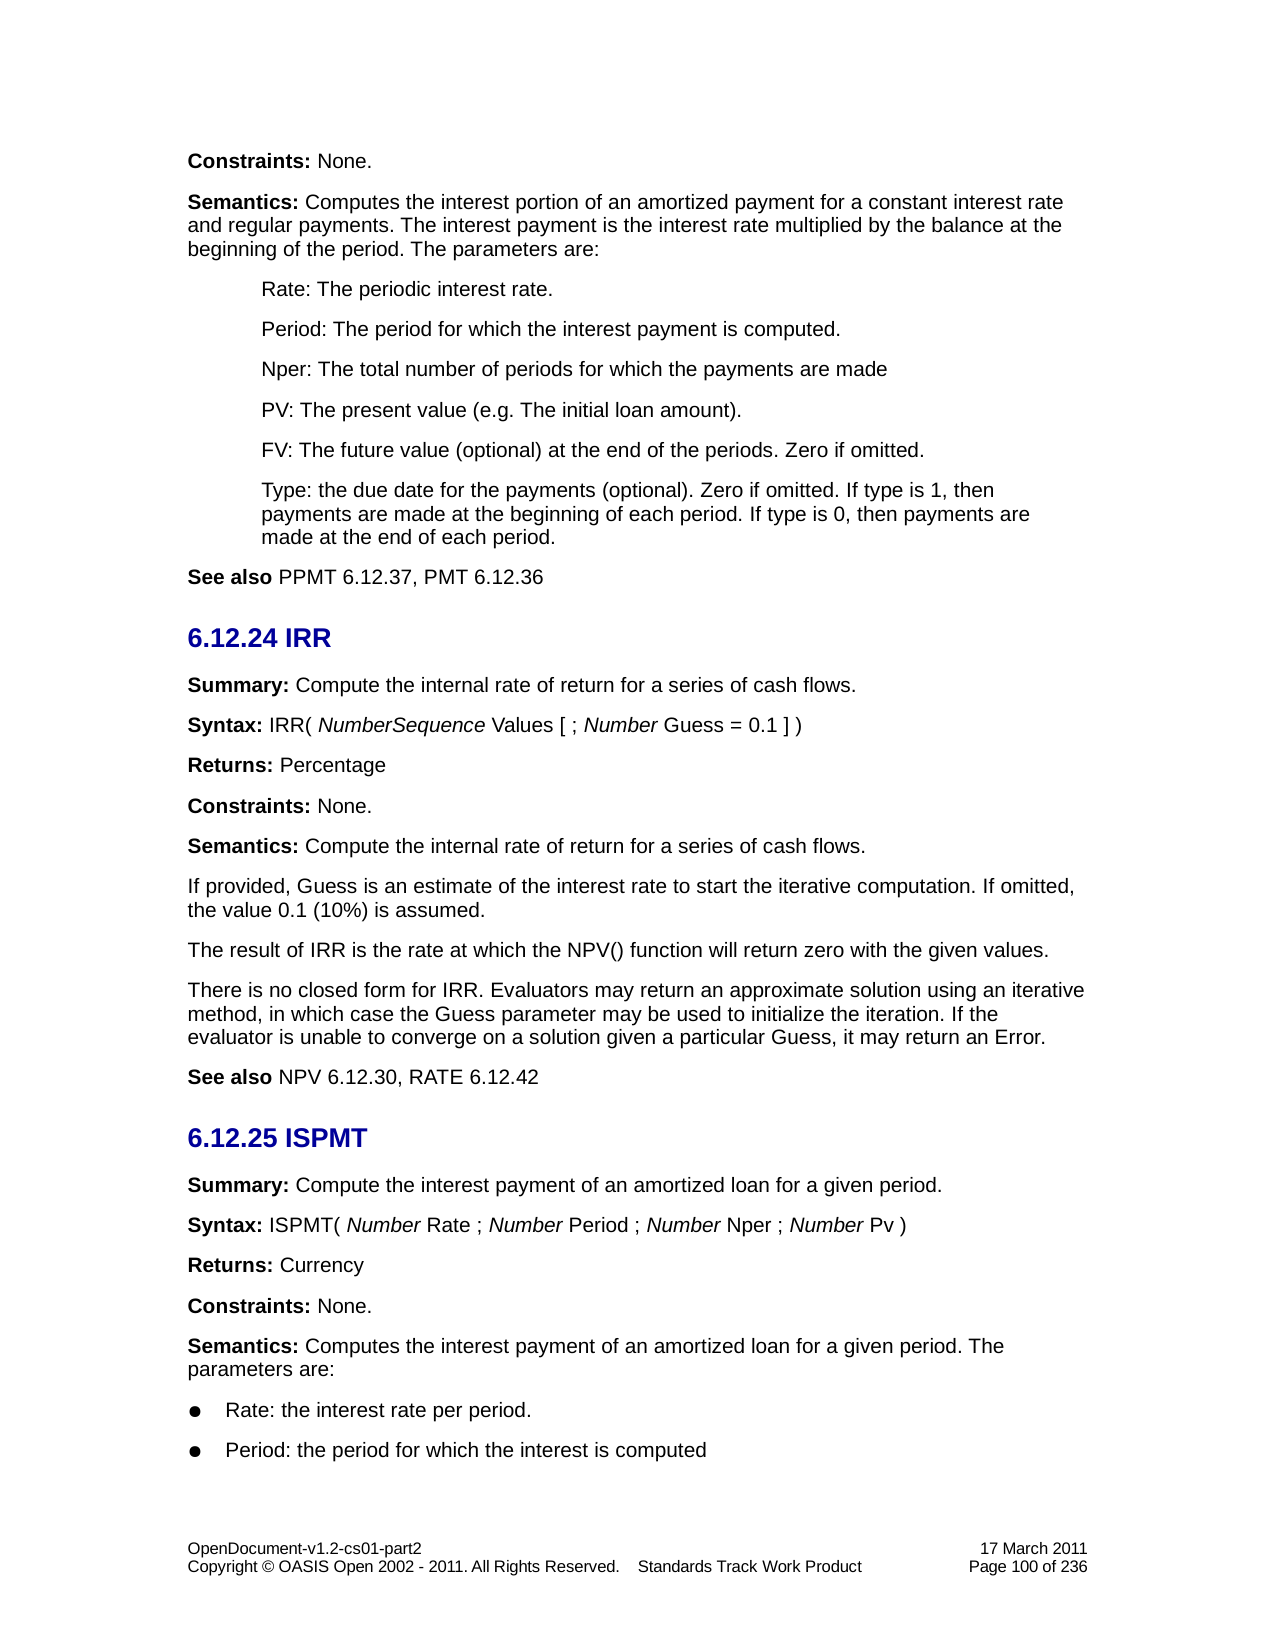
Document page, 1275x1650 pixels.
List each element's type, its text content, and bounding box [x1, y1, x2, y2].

text There is no closed form for IRR. Evaluators may return an approximate solution using an iterative method, in which case the Guess parameter may be used to initialize the iteration. If the evaluator is unable to converge on a solution given a particular Guess, it may return an Error. [187, 978, 1088, 1049]
subtitle ISPMT [187, 1123, 1088, 1153]
text Summary: Compute the interest payment of an amortized loan for a given period. [187, 1173, 1088, 1197]
text Type: the due date for the payments (optional). Zero if omitted. If type is 1, then payments are made at the beginning of each period. If type is 0, then payments are made at the end of each period. [261, 478, 1088, 549]
text Constraints: None. [187, 150, 1088, 173]
text PV: The present value (e.g. The initial loan amount). [261, 398, 1088, 422]
text Summary: Compute the internal rate of return for a series of cash flows. [187, 673, 1088, 697]
text Period: The period for which the interest payment is computed. [261, 318, 1088, 341]
subtitle IRR [187, 623, 1088, 653]
text If provided, Guess is an estimate of the interest rate to start the iterative computation. If omitted, the value 0.1 (10%) is assumed. [187, 874, 1088, 922]
text See also PPMT 6.12.37, PMT 6.12.36 [187, 566, 1088, 589]
text FV: The future value (optional) at the end of the periods. Zero if omitted. [261, 438, 1088, 462]
text Semantics: Computes the interest portion of an amortized payment for a constant interest rate and regular payments. The interest payment is the interest rate multiplied by the balance at the beginning of the period. The parameters are: [187, 190, 1088, 261]
text Semantics: Computes the interest payment of an amortized loan for a given period. The parameters are: [187, 1334, 1088, 1381]
text Rate: The periodic interest rate. [261, 277, 1088, 301]
text Syntax: ISPMT( Number Rate ; Number Period ; Number Nper ; Number Pv ) [187, 1214, 1088, 1237]
text Semantics: Compute the internal rate of return for a series of cash flows. [187, 834, 1088, 858]
list Rate: the interest rate per period. [187, 1398, 1088, 1422]
text The result of IRR is the rate at which the NPV() function will return zero with the given values. [187, 938, 1088, 962]
list Period: the period for which the interest is computed [187, 1438, 1088, 1462]
text Syntax: IRR( NumberSequence Values [ ; Number Guess = 0.1 ] ) [187, 714, 1088, 737]
text Nper: The total number of periods for which the payments are made [261, 358, 1088, 381]
text See also NPV 6.12.30, RATE 6.12.42 [187, 1066, 1088, 1089]
text Returns: Currency [187, 1254, 1088, 1277]
text Constraints: None. [187, 1294, 1088, 1318]
text Returns: Percentage [187, 754, 1088, 777]
text Constraints: None. [187, 794, 1088, 818]
